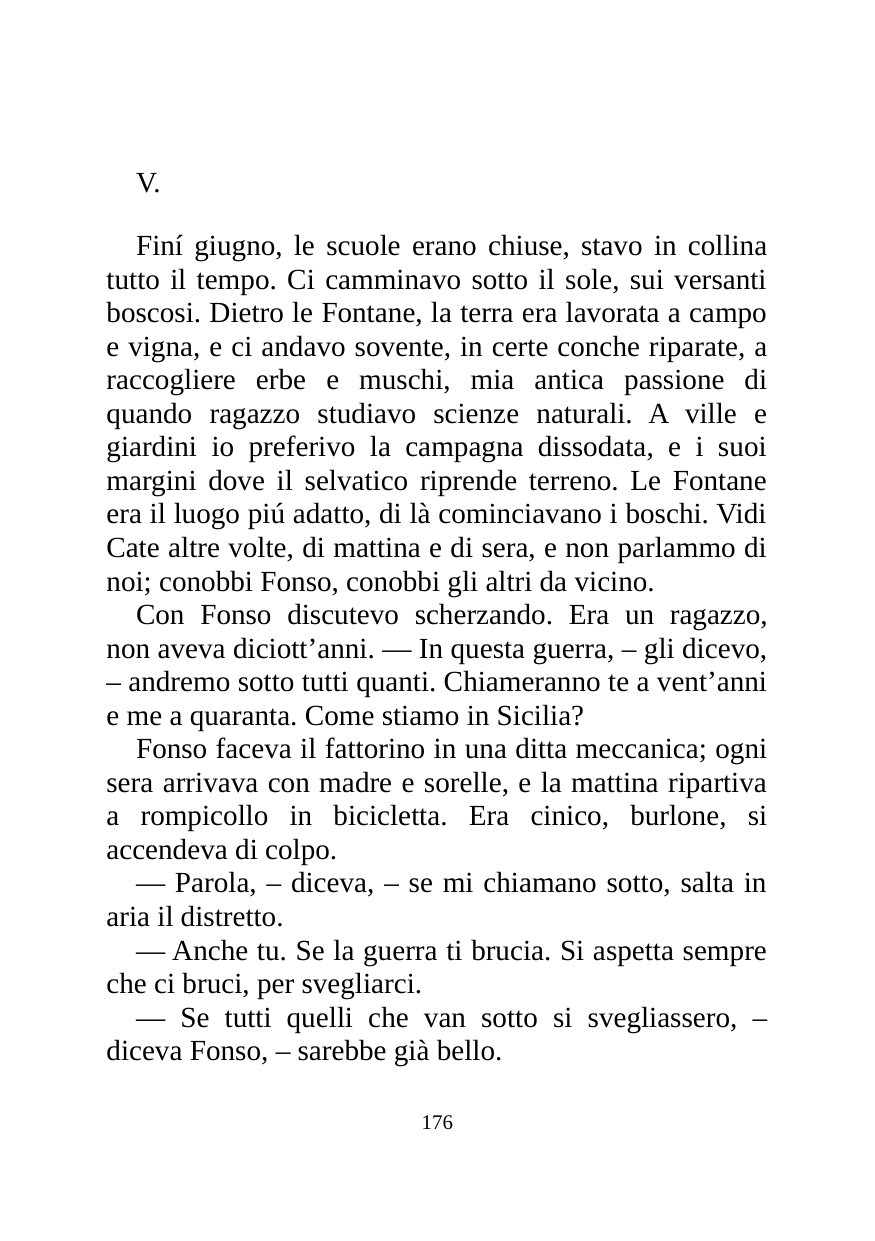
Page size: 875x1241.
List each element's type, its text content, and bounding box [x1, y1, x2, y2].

text — Se tutti quelli che van sotto si svegliassero, – diceva Fonso, – sarebbe già bello. [106, 1000, 768, 1067]
text Fonso faceva il fattorino in una ditta meccanica; ogni sera arrivava con madre e sorelle, e la mattina ripartiva a rompicollo in bicicletta. Era cinico, burlone, si accendeva di colpo. [106, 731, 768, 866]
text Finí giugno, le scuole erano chiuse, stavo in collina tutto il tempo. Ci camminavo sotto il sole, sui versanti boscosi. Dietro le Fontane, la terra era lavorata a campo e vigna, e ci andavo sovente, in certe conche riparate, a raccogliere erbe e muschi, mia antica passione di quando ragazzo studiavo scienze naturali. A ville e giardini io preferivo la campagna dissodata, e i suoi margini dove il selvatico riprende terreno. Le Fontane era il luogo piú adatto, di là cominciavano i boschi. Vidi Cate altre volte, di mattina e di sera, e non parlammo di noi; conobbi Fonso, conobbi gli altri da vicino. [106, 228, 768, 597]
text Con Fonso discutevo scherzando. Era un ragazzo, non aveva diciott’anni. — In questa guerra, – gli dicevo, – andremo sotto tutti quanti. Chiameranno te a vent’anni e me a quaranta. Come stiamo in Sicilia? [106, 597, 768, 731]
text — Parola, – diceva, – se mi chiamano sotto, salta in aria il distretto. [106, 866, 768, 933]
subtitle V. [136, 165, 768, 199]
text — Anche tu. Se la guerra ti brucia. Si aspetta sempre che ci bruci, per svegliarci. [106, 933, 768, 1000]
